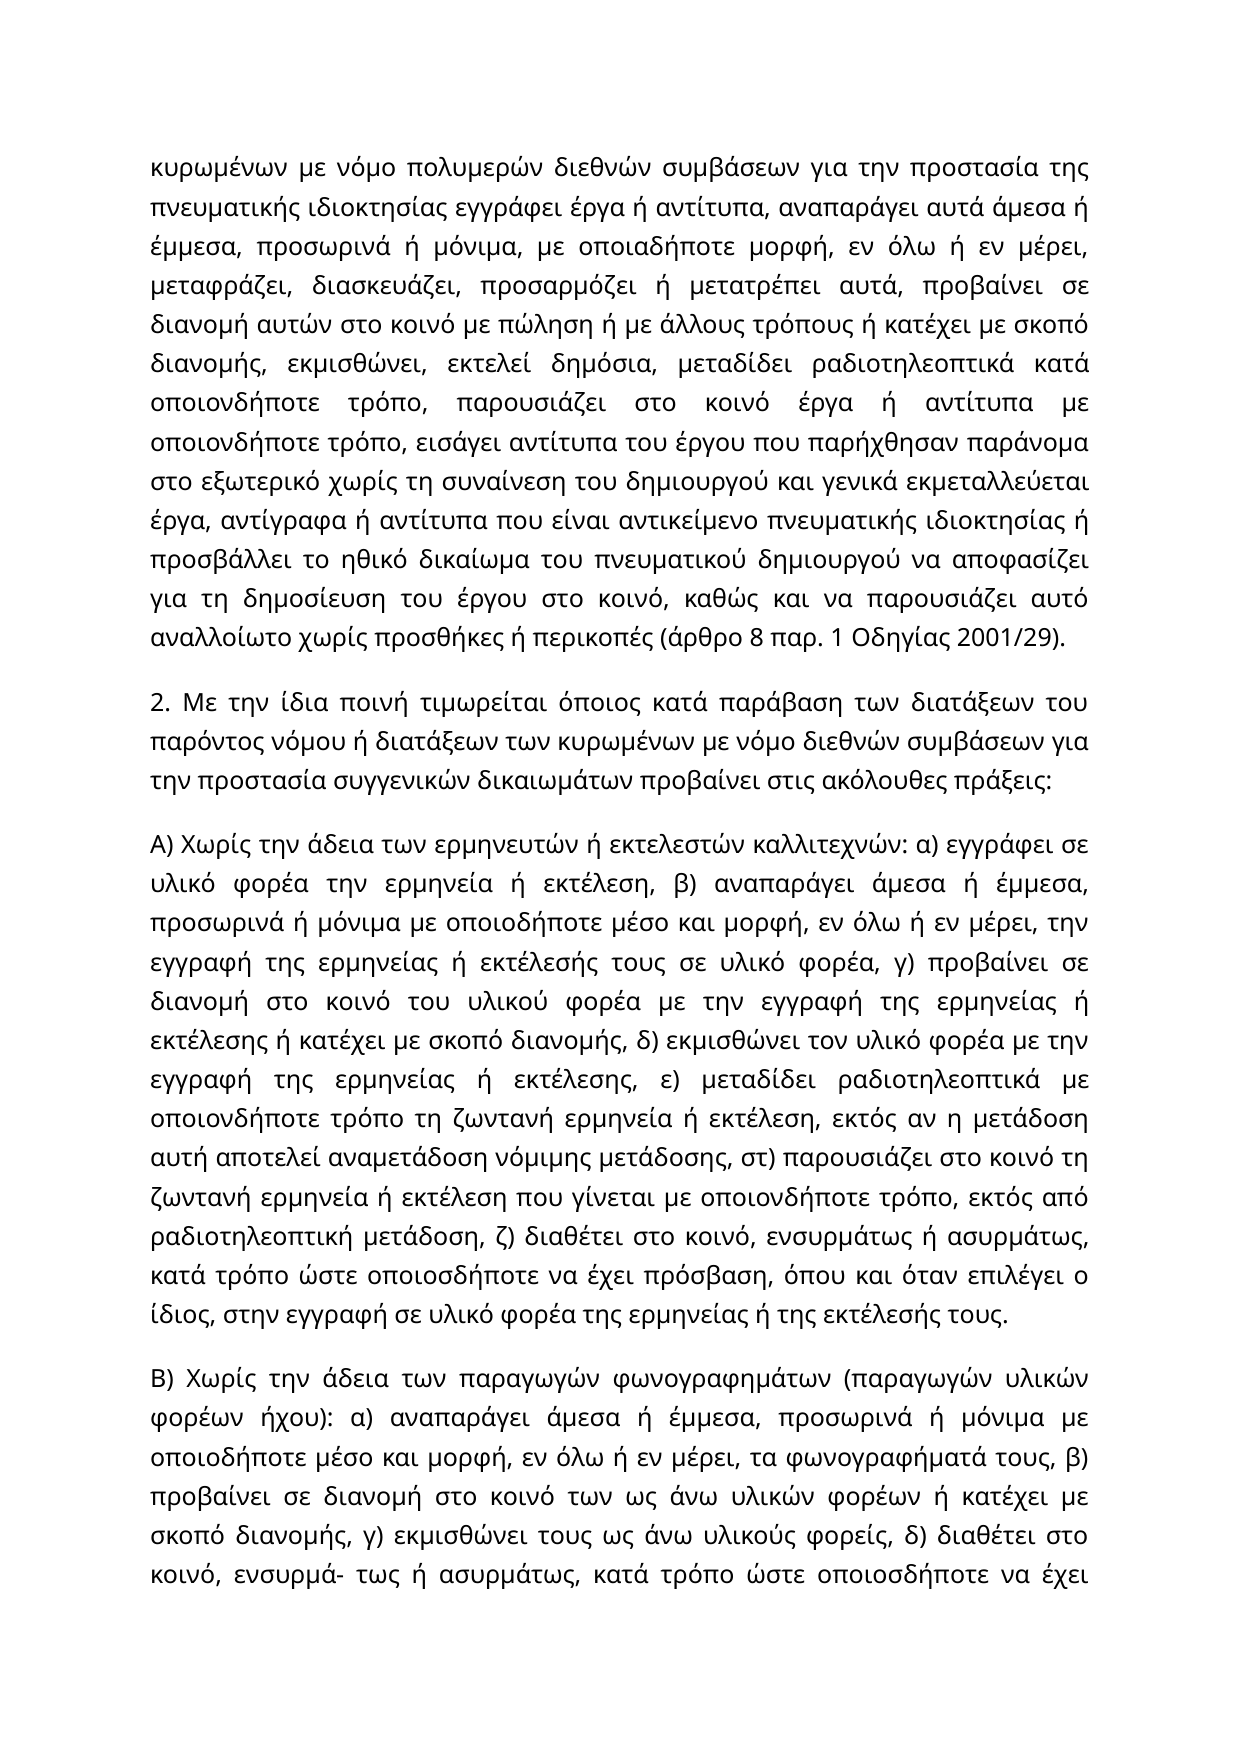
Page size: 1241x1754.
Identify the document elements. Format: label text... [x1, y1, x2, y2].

text κυρωμένων με νόμο πολυμερών διεθνών συμβάσεων για την προστασία της πνευματικής ιδιοκτησίας εγγράφει έργα ή αντίτυπα, αναπαράγει αυτά άμεσα ή έμμεσα, προσωρινά ή μόνιμα, με οποιαδήποτε μορφή, εν όλω ή εν μέρει, μεταφράζει, διασκευάζει, προσαρμόζει ή μετατρέπει αυτά, προβαίνει σε διανομή αυτών στο κοινό με πώληση ή με άλλους τρόπους ή κατέχει με σκοπό διανομής, εκμισθώνει, εκτελεί δημόσια, μεταδίδει ραδιοτηλεοπτικά κατά οποιονδήποτε τρόπο, παρουσιάζει στο κοινό έργα ή αντίτυπα με οποιονδήποτε τρόπο, εισάγει αντίτυπα του έργου που παρήχθησαν παράνομα στο εξωτερικό χωρίς τη συναίνεση του δημιουργού και γενικά εκμεταλλεύεται έργα, αντίγραφα ή αντίτυπα που είναι αντικείμενο πνευματικής ιδιοκτησίας ή προσβάλλει το ηθικό δικαίωμα του πνευματικού δημιουργού να αποφασίζει για τη δημοσίευση του έργου στο κοινό, καθώς και να παρουσιάζει αυτό αναλλοίωτο χωρίς προσθήκες ή περικοπές (άρθρο 8 παρ. 1 Οδηγίας 2001/29). [150, 150, 1090, 654]
text Β) Χωρίς την άδεια των παραγωγών φωνογραφημάτων (παραγωγών υλικών φορέων ήχου): α) αναπαράγει άμεσα ή έμμεσα, προσωρινά ή μόνιμα με οποιοδήποτε μέσο και μορφή, εν όλω ή εν μέρει, τα φωνογραφήματά τους, β) προβαίνει σε διανομή στο κοινό των ως άνω υλικών φορέων ή κατέχει με σκοπό διανομής, γ) εκμισθώνει τους ως άνω υλικούς φορείς, δ) διαθέτει στο κοινό, ενσυρμά- τως ή ασυρμάτως, κατά τρόπο ώστε οποιοσδήποτε να έχει [150, 1361, 1090, 1591]
text 2. Με την ίδια ποινή τιμωρείται όποιος κατά παράβαση των διατάξεων του παρόντος νόμου ή διατάξεων των κυρωμένων με νόμο διεθνών συμβάσεων για την προστασία συγγενικών δικαιωμάτων προβαίνει στις ακόλουθες πράξεις: [150, 684, 1090, 797]
text Α) Χωρίς την άδεια των ερμηνευτών ή εκτελεστών καλλιτεχνών: α) εγγράφει σε υλικό φορέα την ερμηνεία ή εκτέλεση, β) αναπαράγει άμεσα ή έμμεσα, προσωρινά ή μόνιμα με οποιοδήποτε μέσο και μορφή, εν όλω ή εν μέρει, την εγγραφή της ερμηνείας ή εκτέλεσής τους σε υλικό φορέα, γ) προβαίνει σε διανομή στο κοινό του υλικού φορέα με την εγγραφή της ερμηνείας ή εκτέλεσης ή κατέχει με σκοπό διανομής, δ) εκμισθώνει τον υλικό φορέα με την εγγραφή της ερμηνείας ή εκτέλεσης, ε) μεταδίδει ραδιοτηλεοπτικά με οποιονδήποτε τρόπο τη ζωντανή ερμηνεία ή εκτέλεση, εκτός αν η μετάδοση αυτή αποτελεί αναμετάδοση νόμιμης μετάδοσης, στ) παρουσιάζει στο κοινό τη ζωντανή ερμηνεία ή εκτέλεση που γίνεται με οποιονδήποτε τρόπο, εκτός από ραδιοτηλεοπτική μετάδοση, ζ) διαθέτει στο κοινό, ενσυρμάτως ή ασυρμάτως, κατά τρόπο ώστε οποιοσδήποτε να έχει πρόσβαση, όπου και όταν επιλέγει ο ίδιος, στην εγγραφή σε υλικό φορέα της ερμηνείας ή της εκτέλεσής τους. [150, 827, 1090, 1331]
